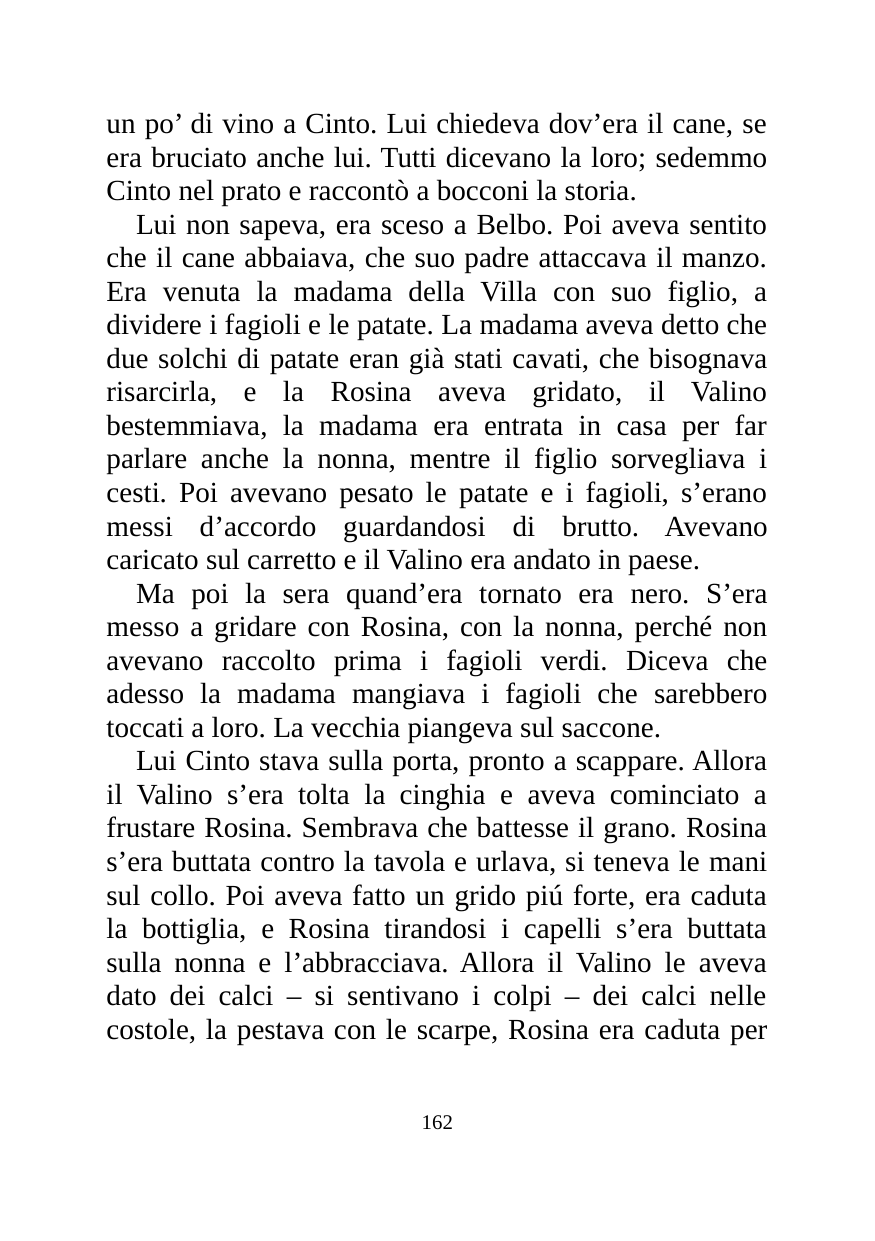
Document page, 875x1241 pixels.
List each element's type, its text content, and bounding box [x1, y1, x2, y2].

text Lui Cinto stava sulla porta, pronto a scappare. Allora il Valino s’era tolta la cinghia e aveva cominciato a frustare Rosina. Sembrava che battesse il grano. Rosina s’era buttata contro la tavola e urlava, si teneva le mani sul collo. Poi aveva fatto un grido piú forte, era caduta la bottiglia, e Rosina tirandosi i capelli s’era buttata sulla nonna e l’abbracciava. Allora il Valino le aveva dato dei calci – si sentivano i colpi – dei calci nelle costole, la pestava con le scarpe, Rosina era caduta per [106, 743, 768, 1045]
text Lui non sapeva, era sceso a Belbo. Poi aveva sentito che il cane abbaiava, che suo padre attaccava il manzo. Era venuta la madama della Villa con suo figlio, a dividere i fagioli e le patate. La madama aveva detto che due solchi di patate eran già stati cavati, che bisognava risarcirla, e la Rosina aveva gridato, il Valino bestemmiava, la madama era entrata in casa per far parlare anche la nonna, mentre il figlio sorvegliava i cesti. Poi avevano pesato le patate e i fagioli, s’erano messi d’accordo guardandosi di brutto. Avevano caricato sul carretto e il Valino era andato in paese. [106, 207, 768, 576]
text un po’ di vino a Cinto. Lui chiedeva dov’era il cane, se era bruciato anche lui. Tutti dicevano la loro; sedemmo Cinto nel prato e raccontò a bocconi la storia. [106, 106, 768, 207]
text Ma poi la sera quand’era tornato era nero. S’era messo a gridare con Rosina, con la nonna, perché non avevano raccolto prima i fagioli verdi. Diceva che adesso la madama mangiava i fagioli che sarebbero toccati a loro. La vecchia piangeva sul saccone. [106, 576, 768, 743]
